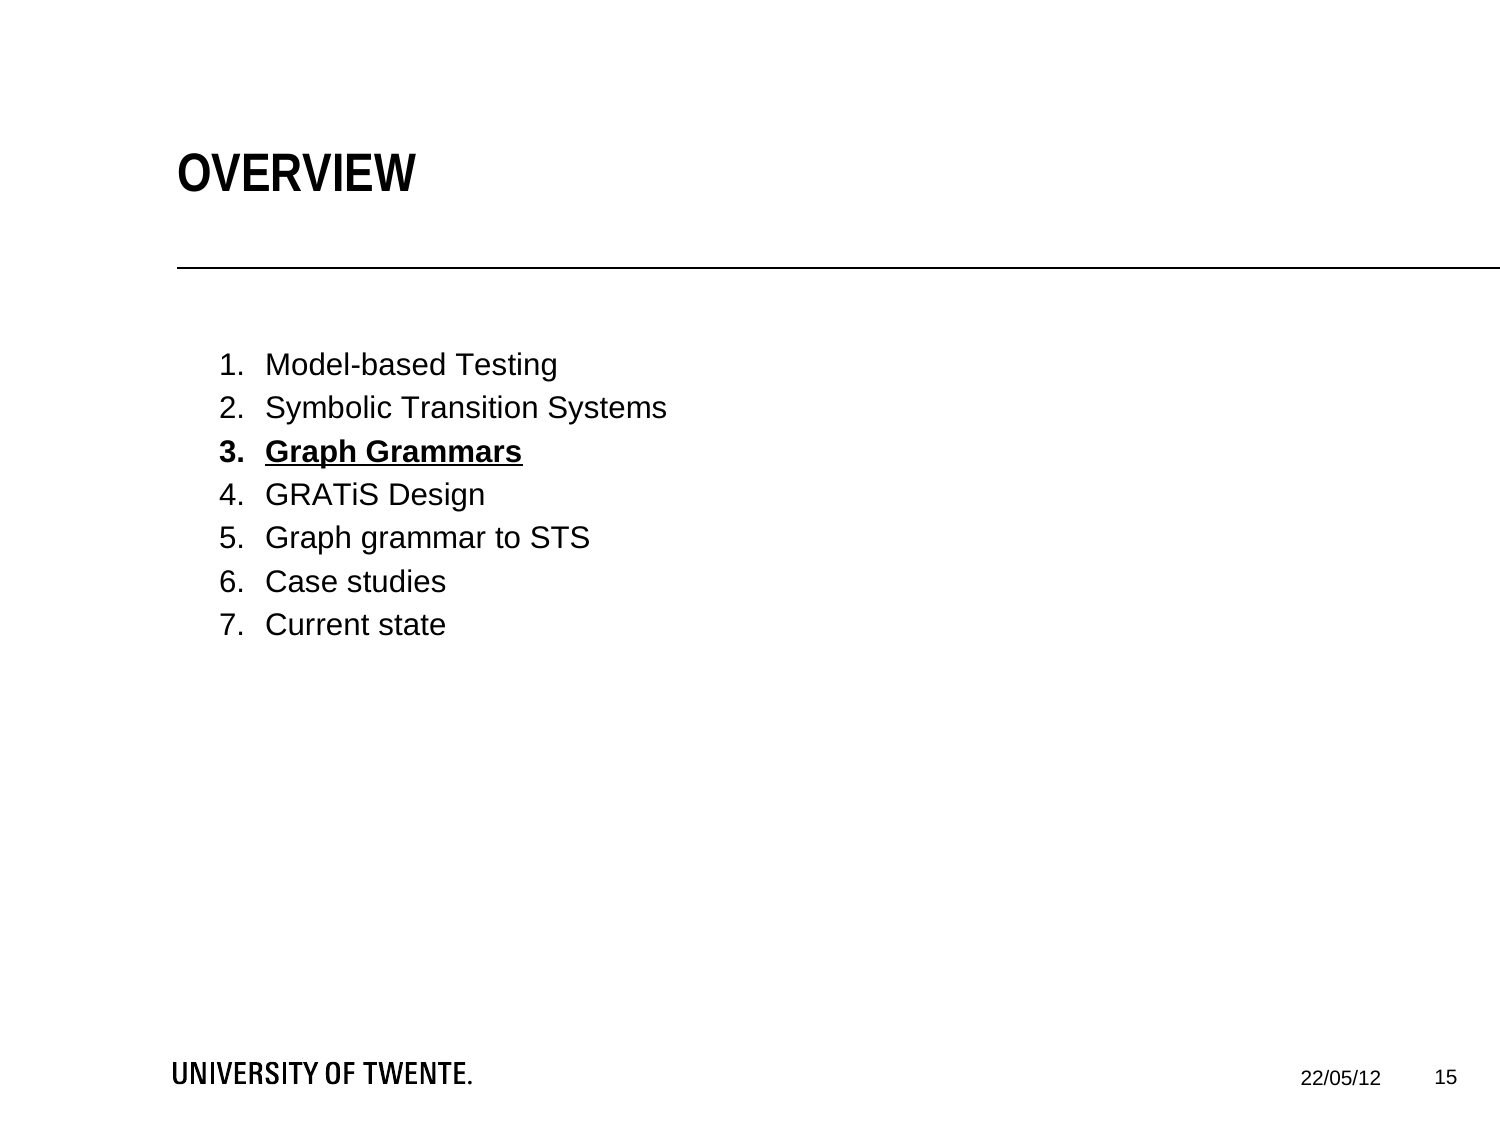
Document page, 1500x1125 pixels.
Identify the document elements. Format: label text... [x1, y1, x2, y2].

list Model-based Testing Symbolic Transition Systems Graph Grammars GRATiS Design Graph grammar to STS Case studies Current state [177, 336, 1457, 767]
text_box [1395, 1049, 1458, 1125]
title OVERVIEW [177, 59, 1458, 248]
text_box 22/05/12 [1242, 1050, 1395, 1125]
